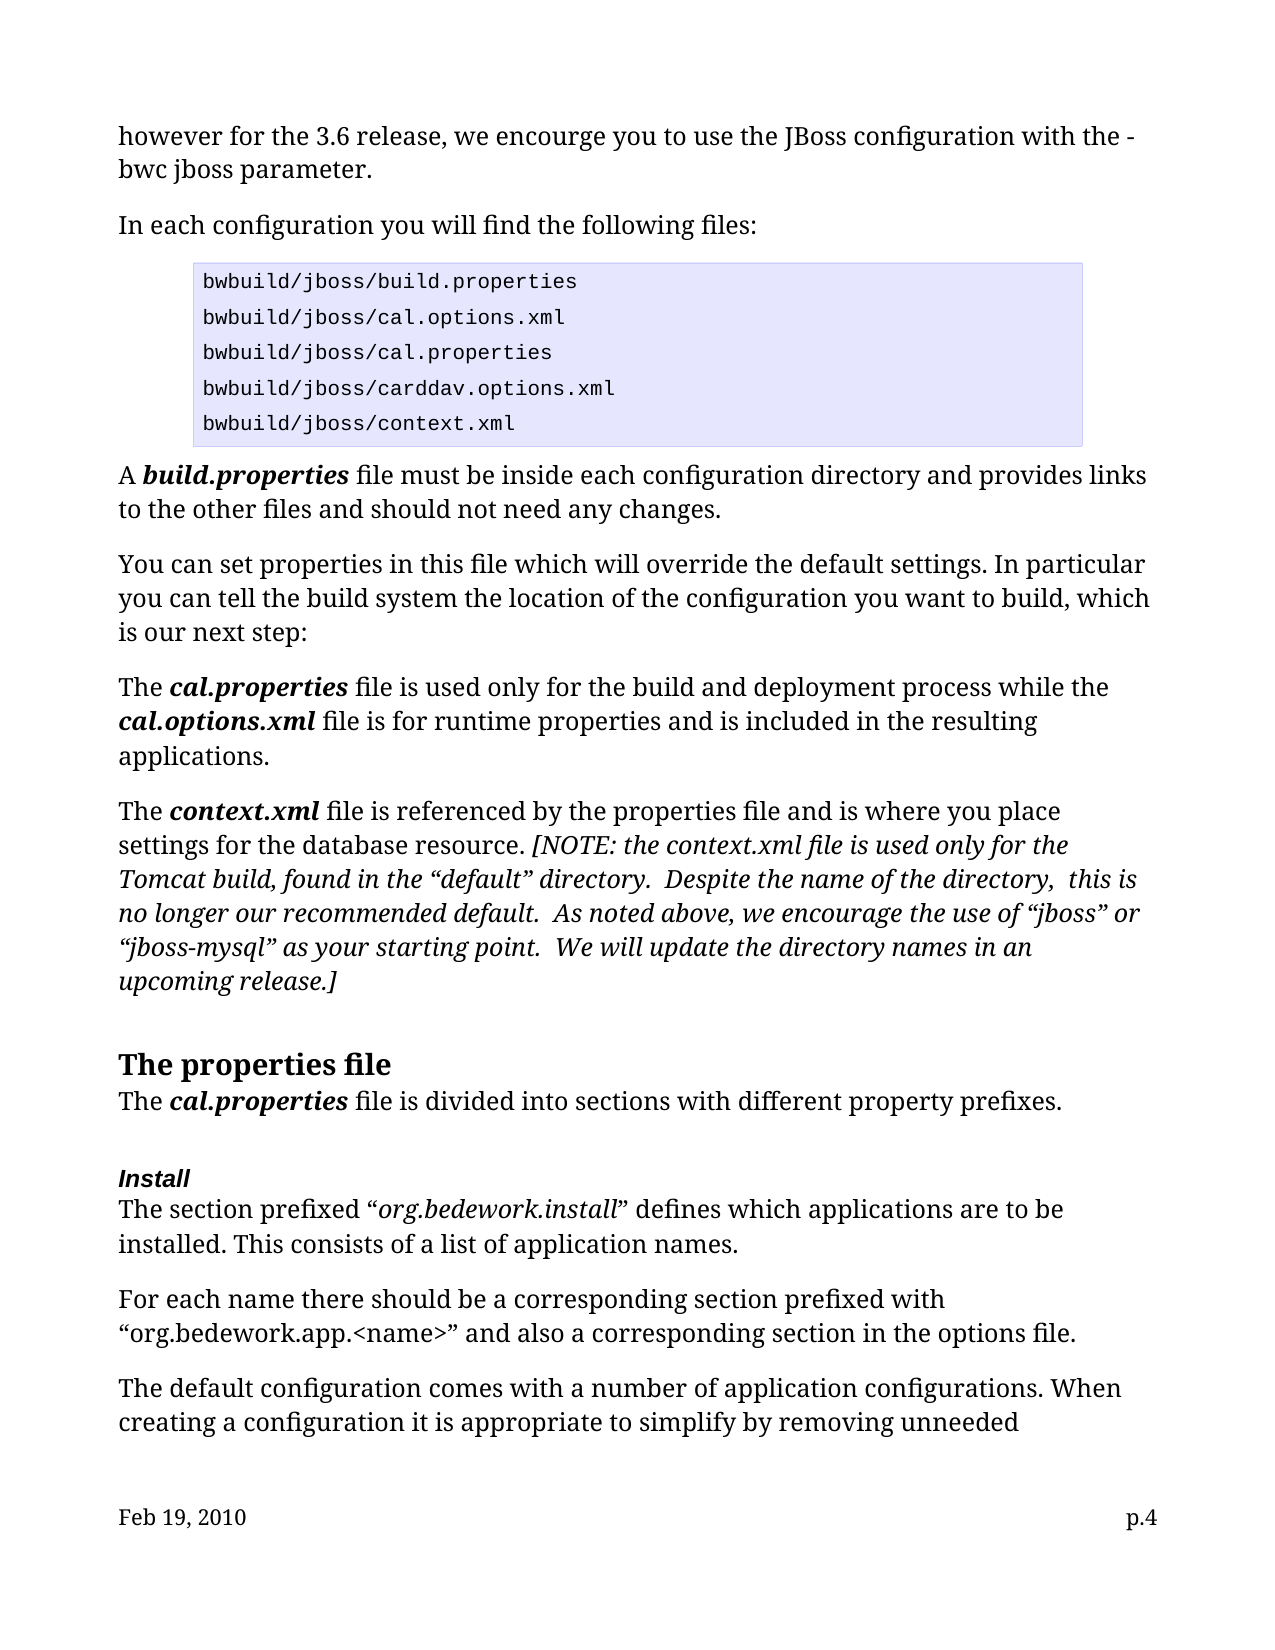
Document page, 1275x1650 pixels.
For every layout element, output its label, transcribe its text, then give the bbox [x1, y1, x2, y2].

text The cal.properties file is used only for the build and deployment process while the cal.options.xml file is for runtime properties and is included in the resulting applications. [118, 670, 1157, 772]
text The cal.properties file is divided into sections with different property prefixes. [118, 1084, 1157, 1118]
text The context.xml file is referenced by the properties file and is where you place settings for the database resource. [NOTE: the context.xml file is used only for the Tomcat build, found in the “default” directory. Despite the name of the directory, this is no longer our recommended default. As noted above, we encourage the use of “jboss” or “jboss-mysql” as your starting point. We will update the directory names in an upcoming release.] [118, 793, 1157, 998]
text bwbuild/jboss/carddav.options.xml [194, 369, 1082, 401]
text bwbuild/jboss/build.properties [194, 264, 1082, 295]
text however for the 3.6 release, we encourge you to use the JBoss configuration with the -bwc jboss parameter. [118, 118, 1157, 186]
text You can set properties in this file which will override the default settings. In particular you can tell the build system the location of the configuration you want to build, which is our next step: [118, 547, 1157, 649]
subtitle The properties file [118, 1044, 1157, 1084]
text For each name there should be a corresponding section prefixed with “org.bedework.app.<name>” and also a corresponding section in the options file. [118, 1281, 1157, 1349]
text The section prefixed “org.bedework.install” defines which applications are to be installed. This consists of a list of application names. [118, 1192, 1157, 1260]
subtitle Install [118, 1164, 1157, 1192]
text In each configuration you will find the following files: [118, 207, 1157, 241]
text bwbuild/jboss/context.xml [194, 404, 1082, 446]
text bwbuild/jboss/cal.properties [194, 333, 1082, 366]
text The default configuration comes with a number of application configurations. When creating a configuration it is appropriate to simplify by removing unneeded [118, 1371, 1157, 1439]
text A build.properties file must be inside each configuration directory and provides links to the other files and should not need any changes. [118, 458, 1157, 526]
text bwbuild/jboss/cal.options.xml [194, 298, 1082, 331]
